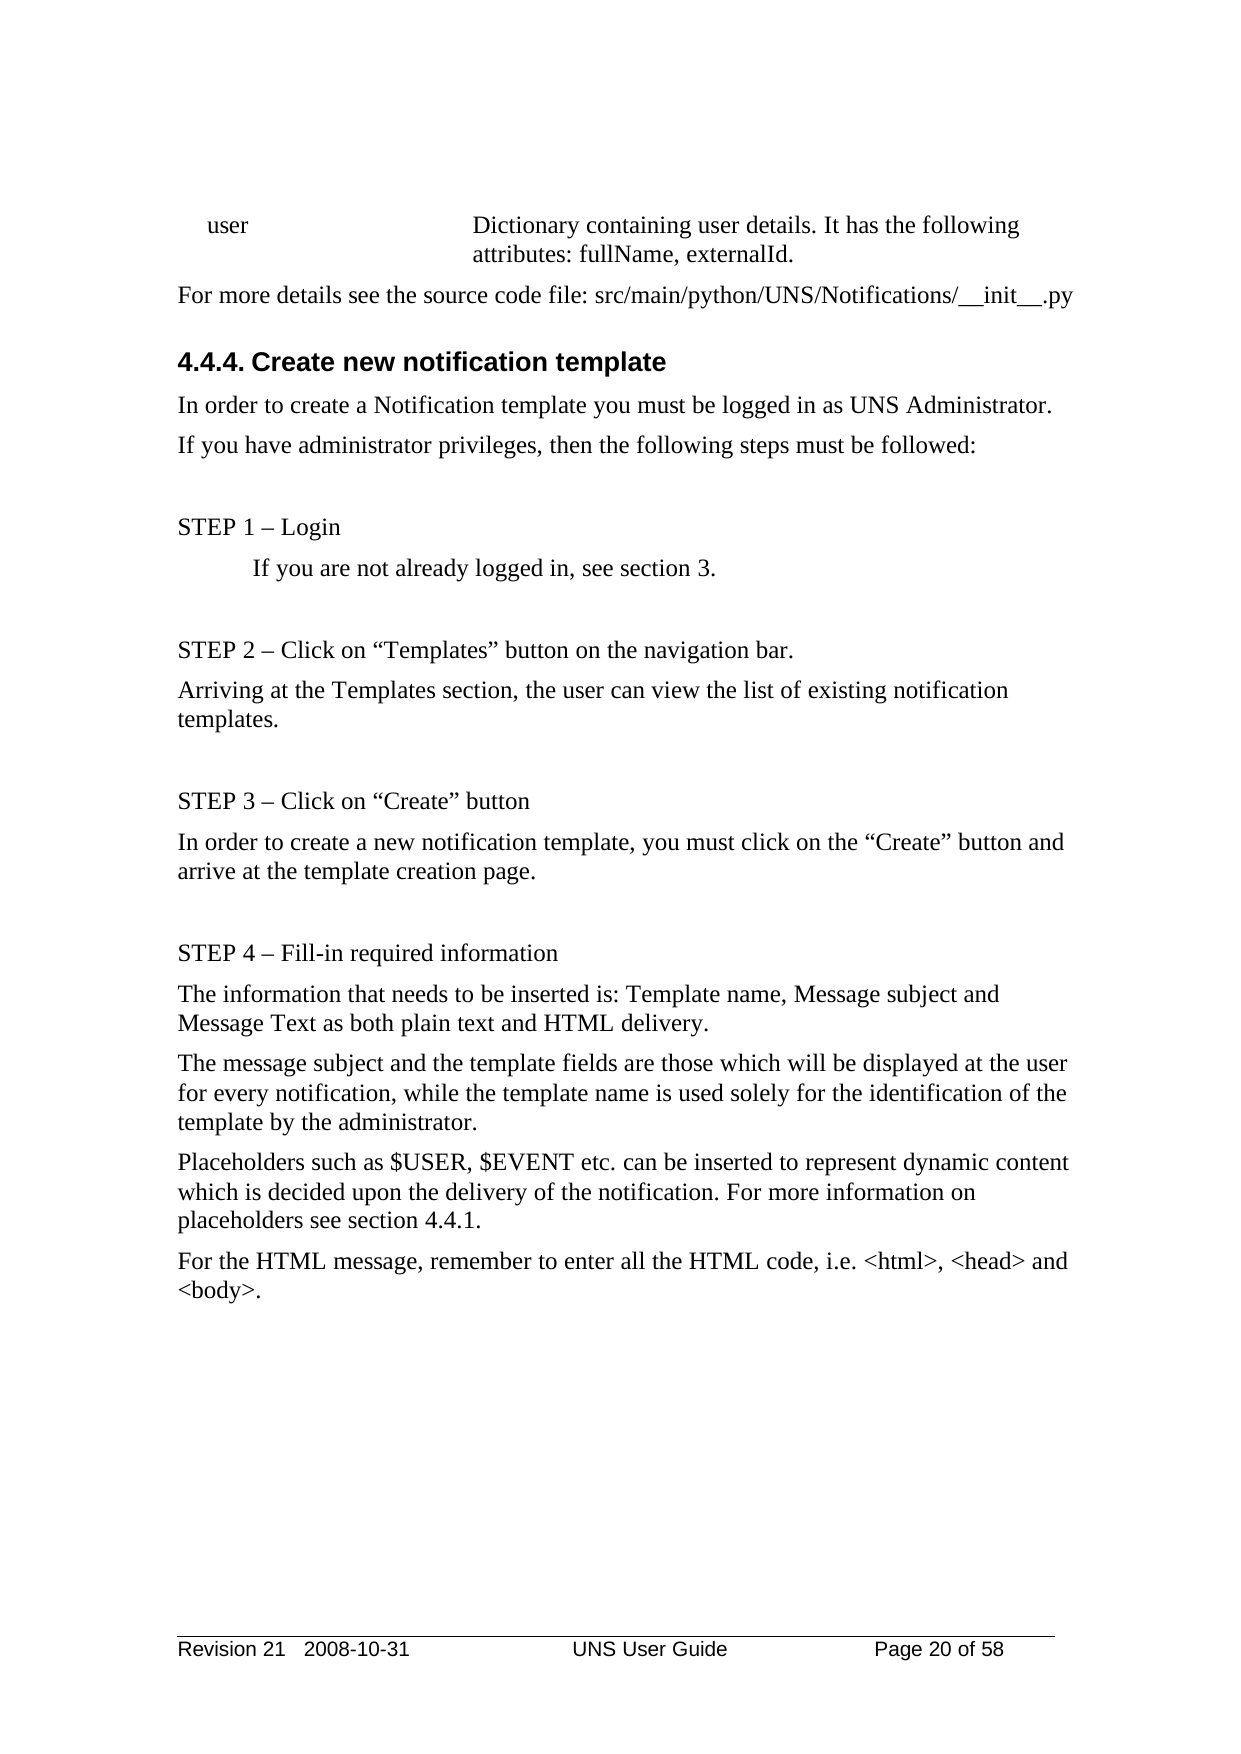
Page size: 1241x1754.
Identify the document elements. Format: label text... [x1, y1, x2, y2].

text In order to create a new notification template, you must click on the “Create” button and arrive at the template creation page. [177, 827, 1092, 885]
text STEP 2 – Click on “Templates” button on the navigation bar. [177, 634, 1092, 663]
text STEP 3 – Click on “Create” button [177, 786, 1092, 815]
list user Dictionary containing user details. It has the following attributes: fullName, externalId. [207, 210, 1092, 268]
text In order to create a Notification template you must be logged in as UNS Administrator. [177, 389, 1092, 418]
text The information that needs to be inserted is: Template name, Message subject and Message Text as both plain text and HTML delivery. [177, 978, 1092, 1037]
text STEP 1 – Login [177, 512, 1092, 541]
text For more details see the source code file: src/main/python/UNS/Notifications/__init__.py [177, 280, 1092, 309]
subtitle Create new notification template [177, 346, 1092, 377]
text STEP 4 – Fill-in required information [177, 938, 1092, 967]
text If you have administrator privileges, then the following steps must be followed: [177, 430, 1092, 459]
text For the HTML message, remember to enter all the HTML code, i.e. <html>, <head> and <body>. [177, 1246, 1092, 1304]
text If you are not already logged in, see section 3. [177, 553, 1092, 582]
text The message subject and the template fields are those which will be displayed at the user for every notification, while the template name is used solely for the identification of the template by the administrator. [177, 1048, 1092, 1136]
text Arriving at the Templates section, the user can view the list of existing notification templates. [177, 675, 1092, 733]
text Placeholders such as $USER, $EVENT etc. can be inserted to represent dynamic content which is decided upon the delivery of the notification. For more information on placeholders see section 4.4.1. [177, 1147, 1092, 1234]
